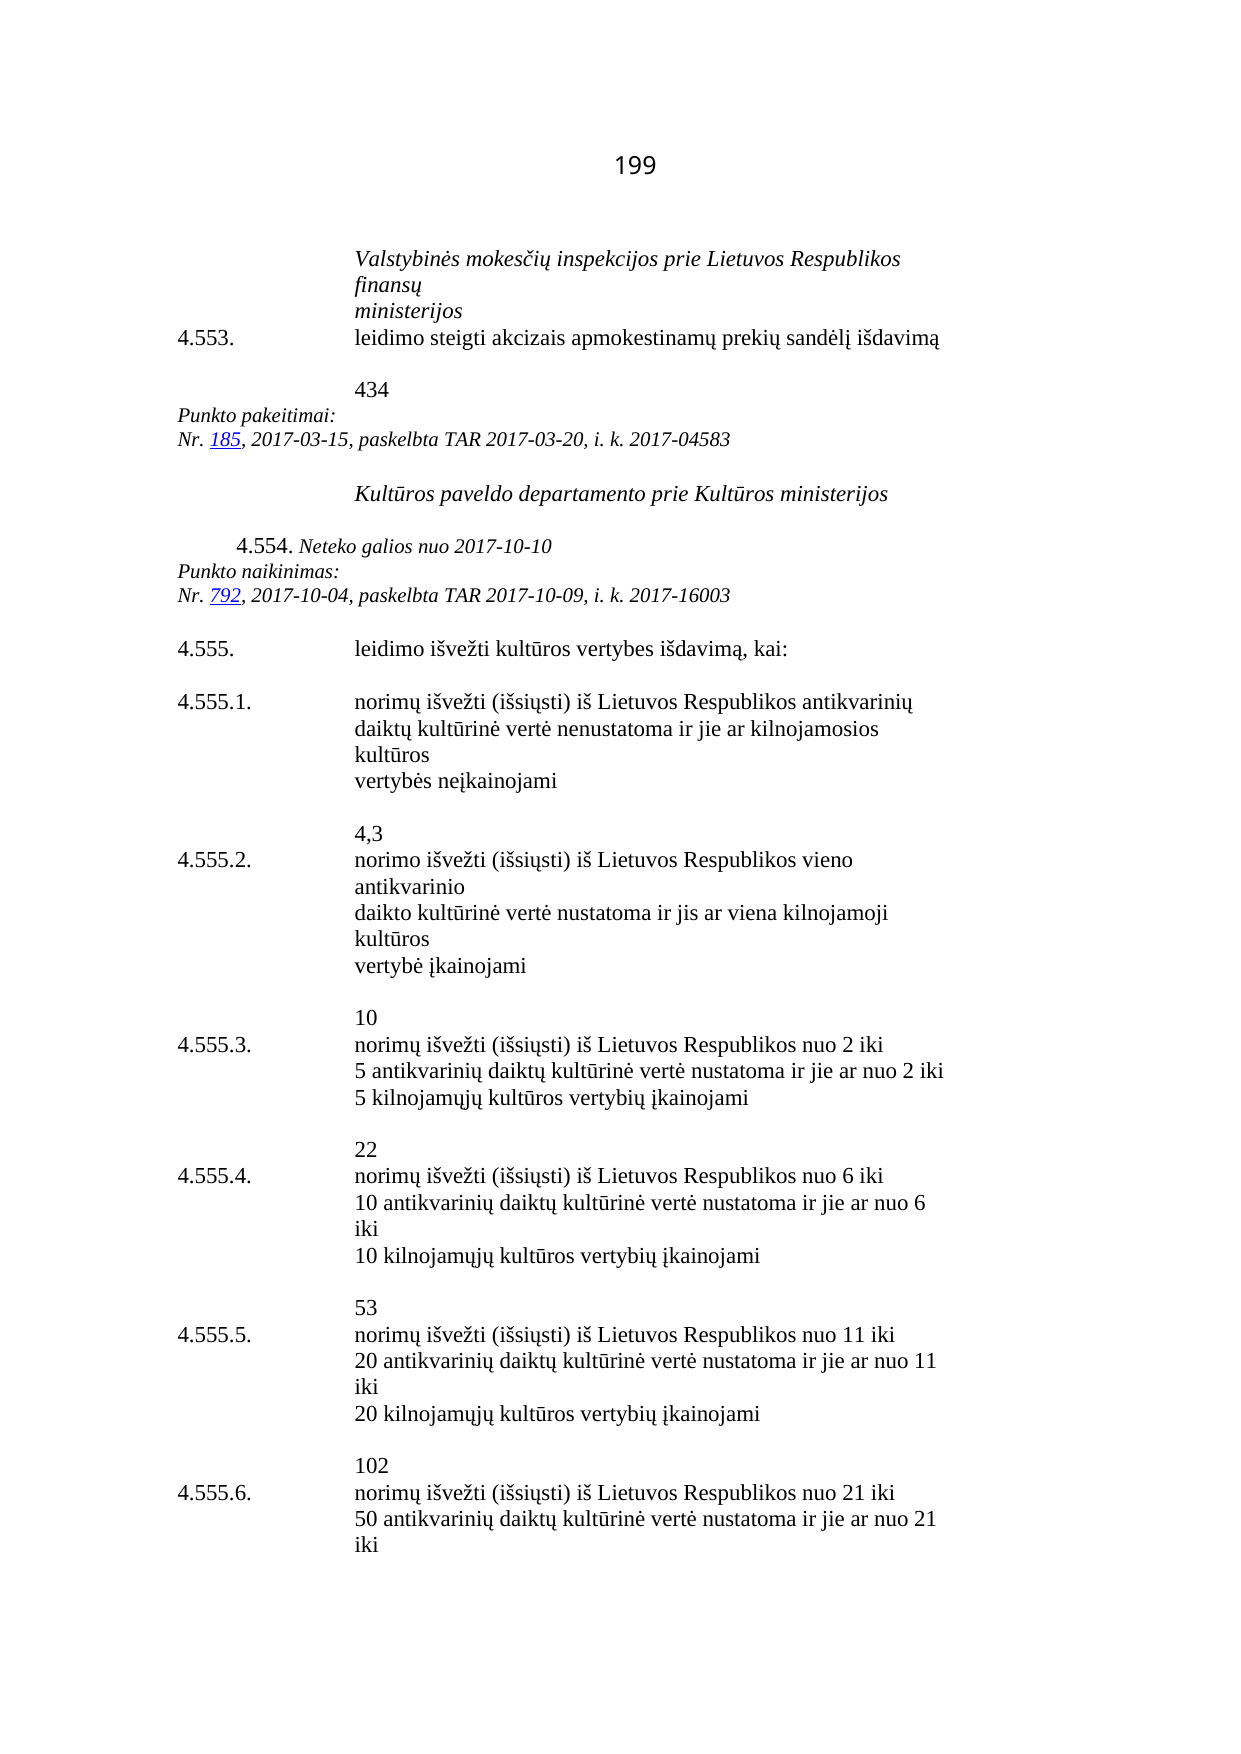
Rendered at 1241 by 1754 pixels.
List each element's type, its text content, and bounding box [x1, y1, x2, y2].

text Nr. 185, 2017-03-15, paskelbta TAR 2017-03-20, i. k. 2017-04583 [177, 427, 1093, 451]
text 4.555.5. norimų išvežti (išsiųsti) iš Lietuvos Respublikos nuo 11 iki [177, 1321, 945, 1347]
text 4.553. leidimo steigti akcizais apmokestinamų prekių sandėlį išdavimą 434 [177, 324, 945, 403]
text 5 kilnojamųjų kultūros vertybių įkainojami 22 [354, 1083, 945, 1163]
text 4.555.4. norimų išvežti (išsiųsti) iš Lietuvos Respublikos nuo 6 iki [177, 1163, 945, 1189]
text 10 kilnojamųjų kultūros vertybių įkainojami 53 [354, 1242, 945, 1321]
text 50 antikvarinių daiktų kultūrinė vertė nustatoma ir jie ar nuo 21 iki [354, 1505, 945, 1558]
text Valstybinės mokesčių inspekcijos prie Lietuvos Respublikos finansų ministerijos [354, 244, 945, 324]
text vertybės neįkainojami 4,3 [354, 767, 945, 846]
text Punkto pakeitimai: [177, 403, 1093, 427]
text Punkto naikinimas: [177, 559, 1093, 583]
text 4.554. Neteko galios nuo 2017-10-10 [177, 532, 1093, 559]
text Kultūros paveldo departamento prie Kultūros ministerijos [354, 479, 945, 532]
text 4.555.6. norimų išvežti (išsiųsti) iš Lietuvos Respublikos nuo 21 iki [177, 1479, 945, 1505]
text 4.555.3. norimų išvežti (išsiųsti) iš Lietuvos Respublikos nuo 2 iki [177, 1031, 945, 1057]
text vertybė įkainojami 10 [354, 952, 945, 1031]
text 4.555.1. norimų išvežti (išsiųsti) iš Lietuvos Respublikos antikvarinių [177, 688, 945, 714]
text 4.555.2. norimo išvežti (išsiųsti) iš Lietuvos Respublikos vieno antikvarinio [177, 846, 945, 899]
text 20 kilnojamųjų kultūros vertybių įkainojami 102 [354, 1400, 945, 1479]
text Nr. 792, 2017-10-04, paskelbta TAR 2017-10-09, i. k. 2017-16003 [177, 583, 1093, 607]
text 5 antikvarinių daiktų kultūrinė vertė nustatoma ir jie ar nuo 2 iki [354, 1057, 945, 1083]
text daiktų kultūrinė vertė nenustatoma ir jie ar kilnojamosios kultūros [354, 714, 945, 767]
text 4.555. leidimo išvežti kultūros vertybes išdavimą, kai: [177, 636, 945, 688]
text daikto kultūrinė vertė nustatoma ir jis ar viena kilnojamoji kultūros [354, 899, 945, 952]
text 20 antikvarinių daiktų kultūrinė vertė nustatoma ir jie ar nuo 11 iki [354, 1347, 945, 1400]
text 10 antikvarinių daiktų kultūrinė vertė nustatoma ir jie ar nuo 6 iki [354, 1189, 945, 1242]
